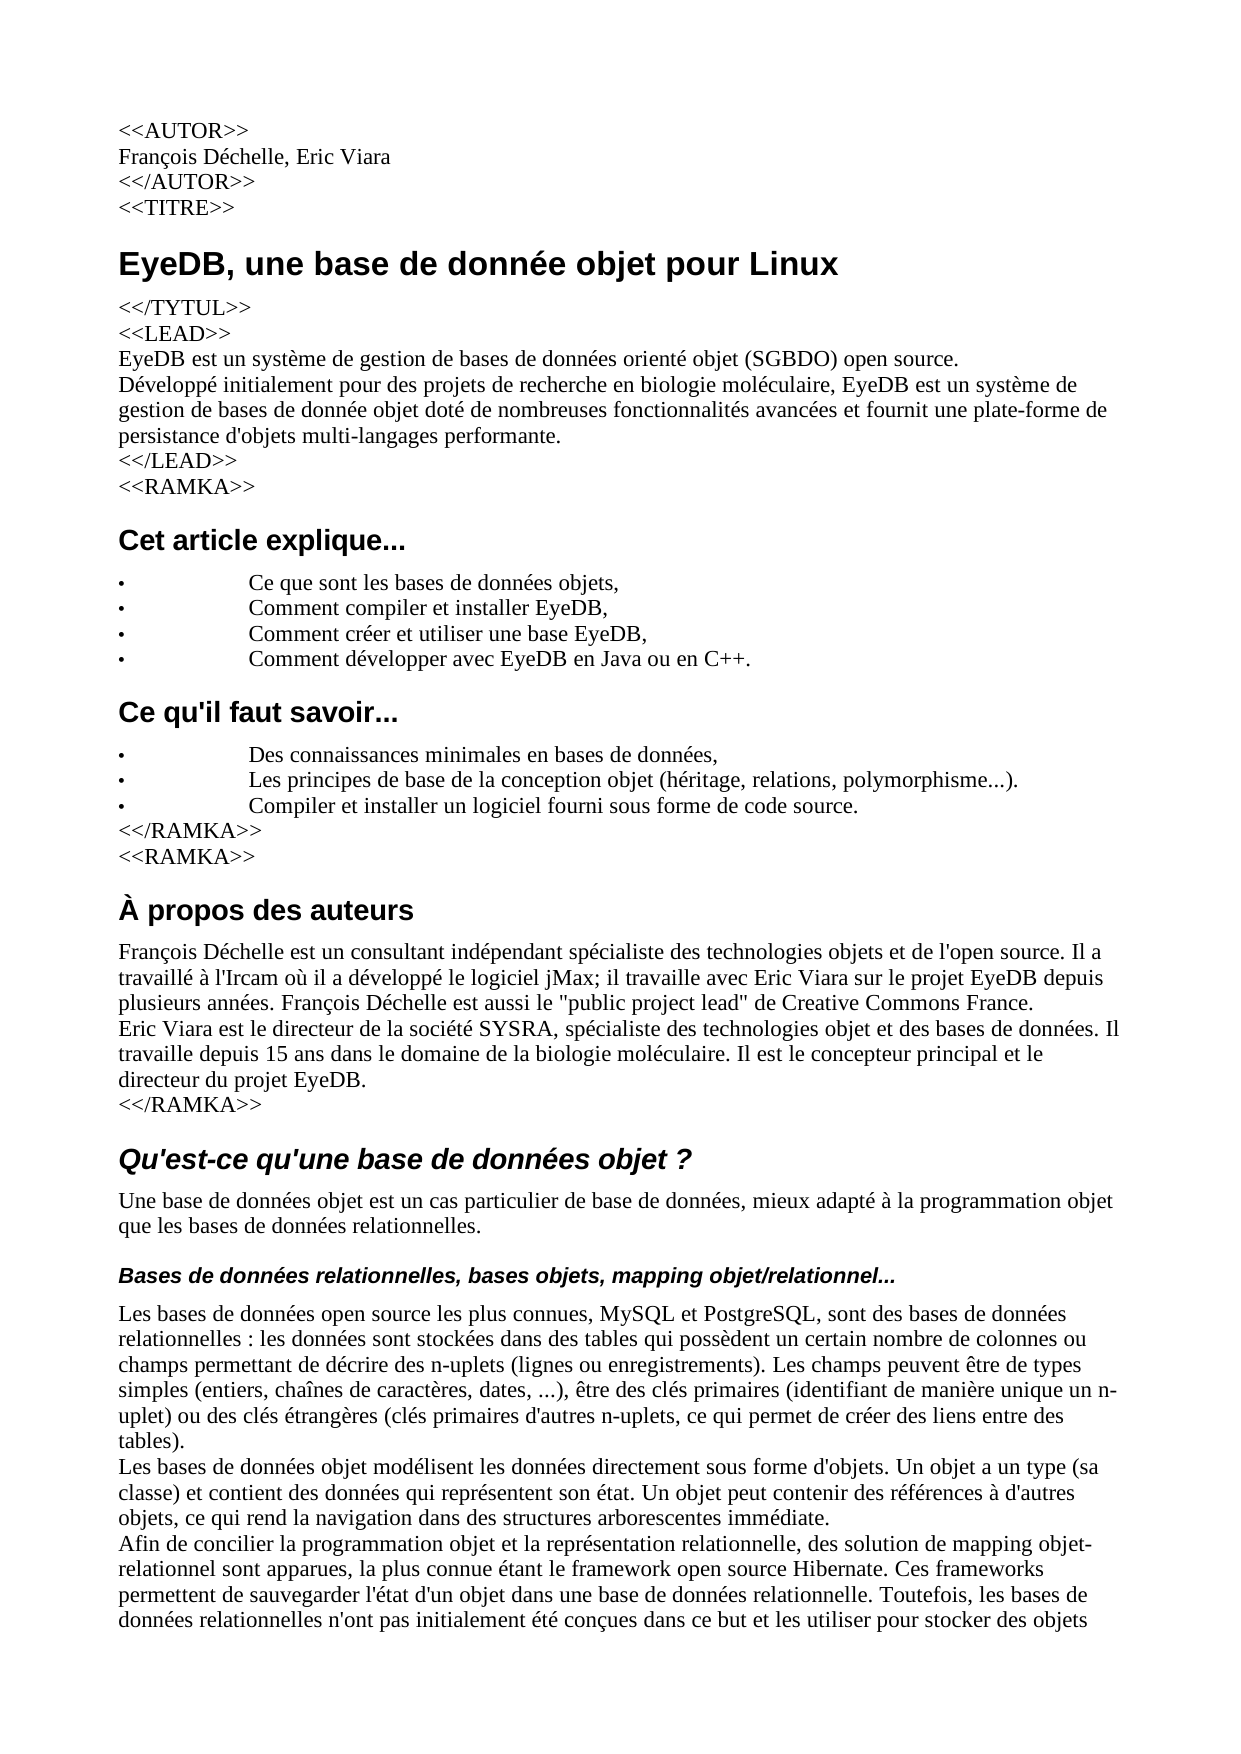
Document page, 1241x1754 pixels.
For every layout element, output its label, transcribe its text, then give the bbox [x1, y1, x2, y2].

text EyeDB est un système de gestion de bases de données orienté objet (SGBDO) open source. [118, 346, 1122, 372]
text <</RAMKA>> [118, 1092, 1122, 1118]
text <</AUTOR>> [118, 169, 1122, 195]
text Eric Viara est le directeur de la société SYSRA, spécialiste des technologies objet et des bases de données. Il travaille depuis 15 ans dans le domaine de la biologie moléculaire. Il est le concepteur principal et le directeur du projet EyeDB. [118, 1016, 1122, 1092]
text Afin de concilier la programmation objet et la représentation relationnelle, des solution de mapping objet-relationnel sont apparues, la plus connue étant le framework open source Hibernate. Ces frameworks permettent de sauvegarder l'état d'un objet dans une base de données relationnelle. Toutefois, les bases de données relationnelles n'ont pas initialement été conçues dans ce but et les utiliser pour stocker des objets [118, 1530, 1122, 1632]
text <<LEAD>> [118, 321, 1122, 346]
list Compiler et installer un logiciel fourni sous forme de code source. [118, 792, 1122, 818]
subtitle À propos des auteurs [118, 894, 1122, 927]
subtitle Bases de données relationnelles, bases objets, mapping objet/relationnel... [118, 1264, 1122, 1288]
list Les principes de base de la conception objet (héritage, relations, polymorphisme...). [118, 767, 1122, 792]
text <</LEAD>> [118, 448, 1122, 474]
text Développé initialement pour des projets de recherche en biologie moléculaire, EyeDB est un système de gestion de bases de donnée objet doté de nombreuses fonctionnalités avancées et fournit une plate-forme de persistance d'objets multi-langages performante. [118, 372, 1122, 448]
text <</RAMKA>> [118, 818, 1122, 843]
text <<RAMKA>> [118, 474, 1122, 499]
text Les bases de données objet modélisent les données directement sous forme d'objets. Un objet a un type (sa classe) et contient des données qui représentent son état. Un objet peut contenir des références à d'autres objets, ce qui rend la navigation dans des structures arborescentes immédiate. [118, 1454, 1122, 1530]
list Ce que sont les bases de données objets, [118, 569, 1122, 595]
text François Déchelle est un consultant indépendant spécialiste des technologies objets et de l'open source. Il a travaillé à l'Ircam où il a développé le logiciel jMax; il travaille avec Eric Viara sur le projet EyeDB depuis plusieurs années. François Déchelle est aussi le "public project lead" de Creative Commons France. [118, 939, 1122, 1016]
list Comment compiler et installer EyeDB, [118, 595, 1122, 620]
text <<TITRE>> [118, 195, 1122, 220]
subtitle Cet article explique... [118, 524, 1122, 557]
text Les bases de données open source les plus connues, MySQL et PostgreSQL, sont des bases de données relationnelles : les données sont stockées dans des tables qui possèdent un certain nombre de colonnes ou champs permettant de décrire des n-uplets (lignes ou enregistrements). Les champs peuvent être de types simples (entiers, chaînes de caractères, dates, ...), être des clés primaires (identifiant de manière unique un n-uplet) ou des clés étrangères (clés primaires d'autres n-uplets, ce qui permet de créer des liens entre des tables). [118, 1301, 1122, 1454]
list Comment développer avec EyeDB en Java ou en C++. [118, 646, 1122, 671]
list Des connaissances minimales en bases de données, [118, 741, 1122, 767]
text François Déchelle, Eric Viara [118, 144, 1122, 169]
text <</TYTUL>> [118, 295, 1122, 321]
subtitle Ce qu'il faut savoir... [118, 696, 1122, 729]
text <<RAMKA>> [118, 843, 1122, 869]
subtitle EyeDB, une base de donnée objet pour Linux [118, 245, 1122, 283]
subtitle Qu'est-ce qu'une base de données objet ? [118, 1143, 1122, 1175]
text Une base de données objet est un cas particulier de base de données, mieux adapté à la programmation objet que les bases de données relationnelles. [118, 1188, 1122, 1239]
text <<AUTOR>> [118, 118, 1122, 144]
list Comment créer et utiliser une base EyeDB, [118, 620, 1122, 646]
